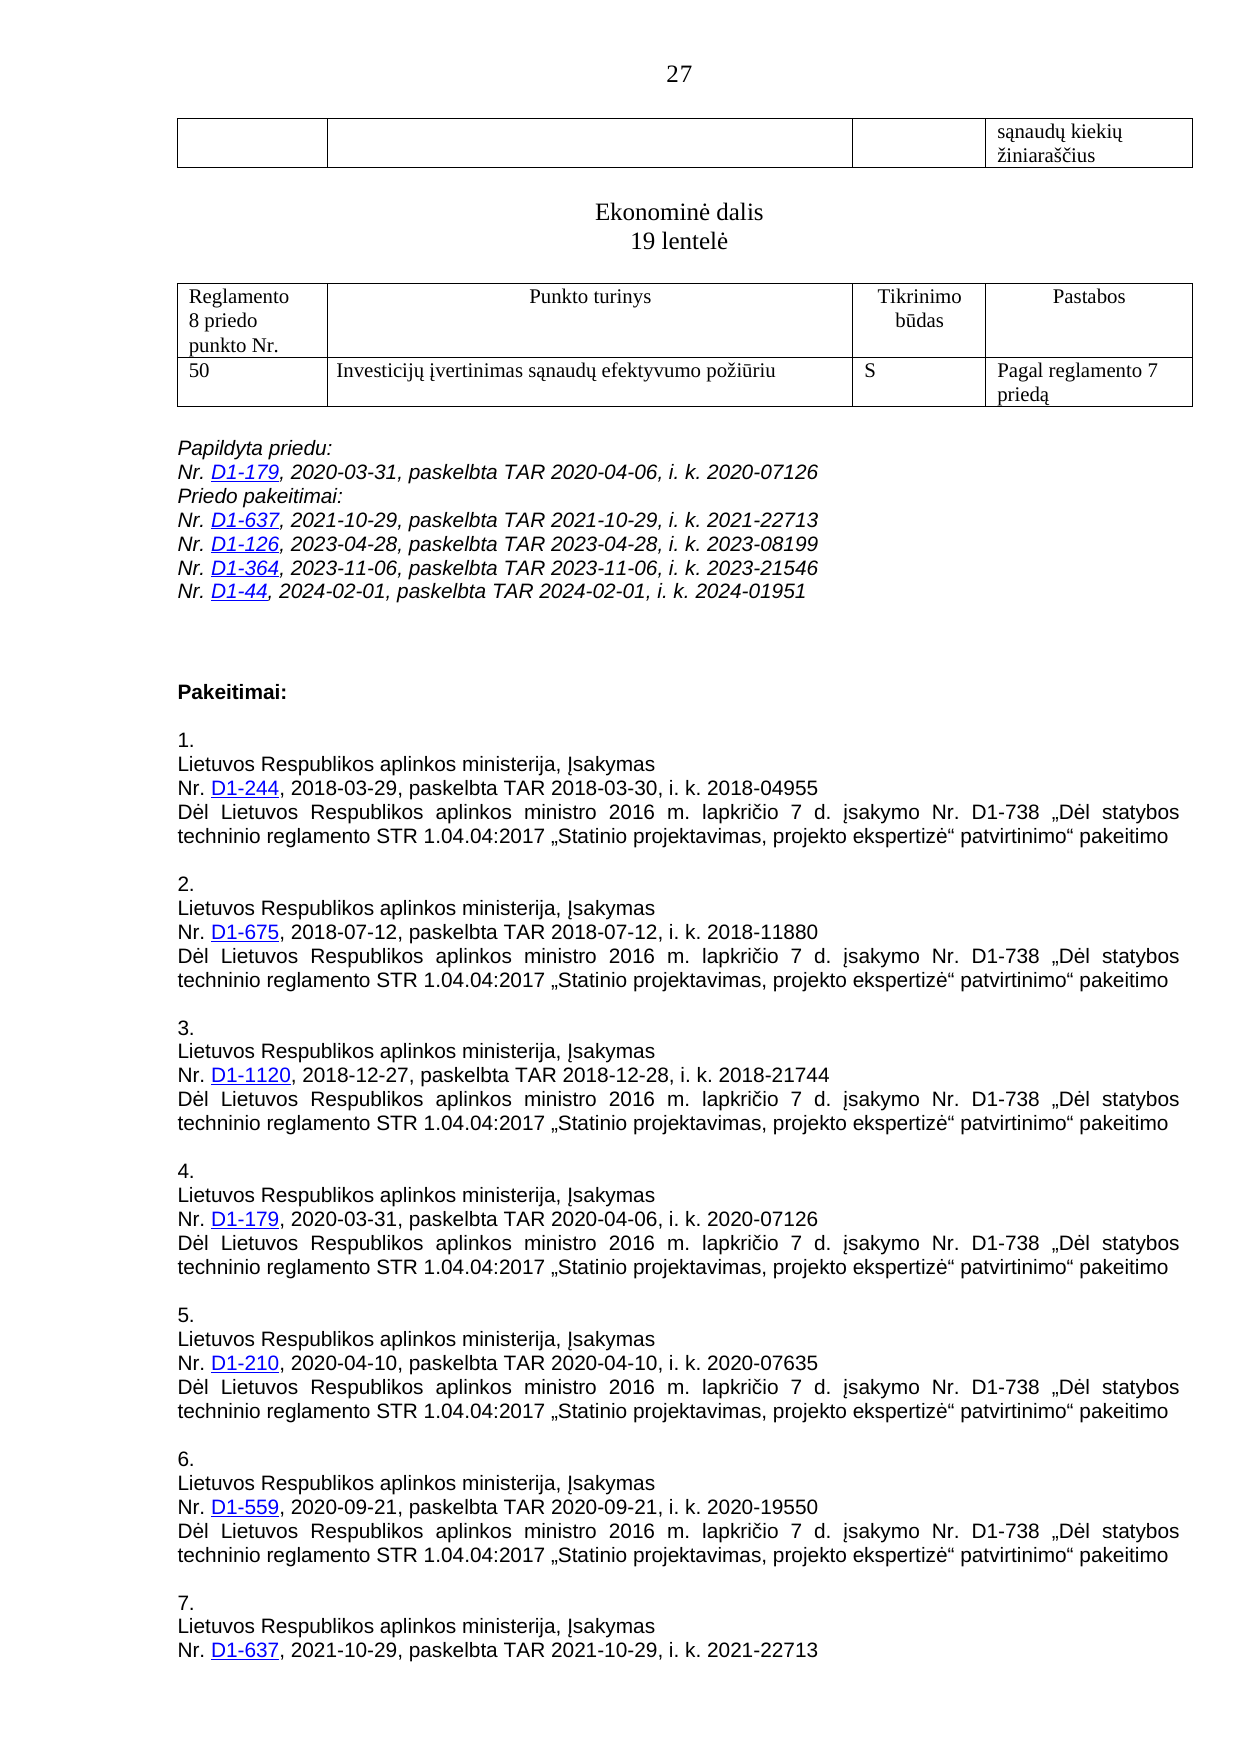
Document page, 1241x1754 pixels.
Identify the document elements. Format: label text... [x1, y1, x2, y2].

text Nr. D1-179, 2020-03-31, paskelbta TAR 2020-04-06, i. k. 2020-07126 [177, 459, 1181, 483]
text Dėl Lietuvos Respublikos aplinkos ministro 2016 m. lapkričio 7 d. įsakymo Nr. D1-738 „Dėl statybos techninio reglamento STR 1.04.04:2017 „Statinio projektavimas, projekto ekspertizė“ patvirtinimo“ pakeitimo [177, 800, 1181, 848]
text Ekonominė dalis [177, 197, 1181, 226]
table_header Reglamento 8 priedo punkto Nr. [178, 284, 327, 357]
text Dėl Lietuvos Respublikos aplinkos ministro 2016 m. lapkričio 7 d. įsakymo Nr. D1-738 „Dėl statybos techninio reglamento STR 1.04.04:2017 „Statinio projektavimas, projekto ekspertizė“ patvirtinimo“ pakeitimo [177, 1231, 1181, 1279]
table_header Pastabos [986, 284, 1192, 357]
text 2. [177, 872, 1181, 896]
text Dėl Lietuvos Respublikos aplinkos ministro 2016 m. lapkričio 7 d. įsakymo Nr. D1-738 „Dėl statybos techninio reglamento STR 1.04.04:2017 „Statinio projektavimas, projekto ekspertizė“ patvirtinimo“ pakeitimo [177, 1375, 1181, 1423]
text Dėl Lietuvos Respublikos aplinkos ministro 2016 m. lapkričio 7 d. įsakymo Nr. D1-738 „Dėl statybos techninio reglamento STR 1.04.04:2017 „Statinio projektavimas, projekto ekspertizė“ patvirtinimo“ pakeitimo [177, 1087, 1181, 1135]
text Nr. D1-1120, 2018-12-27, paskelbta TAR 2018-12-28, i. k. 2018-21744 [177, 1063, 1181, 1087]
table_header Tikrinimo būdas [853, 284, 985, 357]
text 7. [177, 1590, 1181, 1614]
text Lietuvos Respublikos aplinkos ministerija, Įsakymas [177, 1039, 1181, 1063]
text Papildyta priedu: [177, 436, 1181, 459]
table_cell Pagal reglamento 7 priedą [986, 358, 1192, 406]
text 19 lentelė [177, 226, 1181, 254]
text Lietuvos Respublikos aplinkos ministerija, Įsakymas [177, 896, 1181, 919]
text Dėl Lietuvos Respublikos aplinkos ministro 2016 m. lapkričio 7 d. įsakymo Nr. D1-738 „Dėl statybos techninio reglamento STR 1.04.04:2017 „Statinio projektavimas, projekto ekspertizė“ patvirtinimo“ pakeitimo [177, 943, 1181, 991]
text 3. [177, 1015, 1181, 1039]
table_cell Investicijų įvertinimas sąnaudų efektyvumo požiūriu [328, 358, 852, 406]
text Nr. D1-244, 2018-03-29, paskelbta TAR 2018-03-30, i. k. 2018-04955 [177, 776, 1181, 800]
text Lietuvos Respublikos aplinkos ministerija, Įsakymas [177, 1183, 1181, 1207]
text 6. [177, 1447, 1181, 1471]
text Lietuvos Respublikos aplinkos ministerija, Įsakymas [177, 1471, 1181, 1494]
text 4. [177, 1159, 1181, 1183]
text Priedo pakeitimai: [177, 483, 1181, 507]
text Nr. D1-559, 2020-09-21, paskelbta TAR 2020-09-21, i. k. 2020-19550 [177, 1494, 1181, 1518]
table_cell 50 [178, 358, 327, 406]
table_header Punkto turinys [328, 284, 852, 357]
text Nr. D1-675, 2018-07-12, paskelbta TAR 2018-07-12, i. k. 2018-11880 [177, 919, 1181, 943]
table_cell [178, 119, 327, 167]
text Nr. D1-364, 2023-11-06, paskelbta TAR 2023-11-06, i. k. 2023-21546 [177, 555, 1181, 579]
text Nr. D1-44, 2024-02-01, paskelbta TAR 2024-02-01, i. k. 2024-01951 [177, 579, 1181, 603]
text Nr. D1-637, 2021-10-29, paskelbta TAR 2021-10-29, i. k. 2021-22713 [177, 507, 1181, 531]
table_cell [328, 119, 852, 167]
text Nr. D1-179, 2020-03-31, paskelbta TAR 2020-04-06, i. k. 2020-07126 [177, 1207, 1181, 1231]
text Dėl Lietuvos Respublikos aplinkos ministro 2016 m. lapkričio 7 d. įsakymo Nr. D1-738 „Dėl statybos techninio reglamento STR 1.04.04:2017 „Statinio projektavimas, projekto ekspertizė“ patvirtinimo“ pakeitimo [177, 1518, 1181, 1566]
text Nr. D1-637, 2021-10-29, paskelbta TAR 2021-10-29, i. k. 2021-22713 [177, 1638, 1181, 1662]
text Lietuvos Respublikos aplinkos ministerija, Įsakymas [177, 1327, 1181, 1351]
text Lietuvos Respublikos aplinkos ministerija, Įsakymas [177, 1614, 1181, 1638]
text Pakeitimai: [177, 680, 1181, 704]
table_cell [853, 119, 985, 167]
text Lietuvos Respublikos aplinkos ministerija, Įsakymas [177, 752, 1181, 776]
table_cell sąnaudų kiekių žiniaraščius [986, 119, 1192, 167]
table_cell S [853, 358, 985, 406]
text 1. [177, 728, 1181, 752]
text 5. [177, 1303, 1181, 1327]
text Nr. D1-210, 2020-04-10, paskelbta TAR 2020-04-10, i. k. 2020-07635 [177, 1351, 1181, 1375]
text Nr. D1-126, 2023-04-28, paskelbta TAR 2023-04-28, i. k. 2023-08199 [177, 531, 1181, 555]
